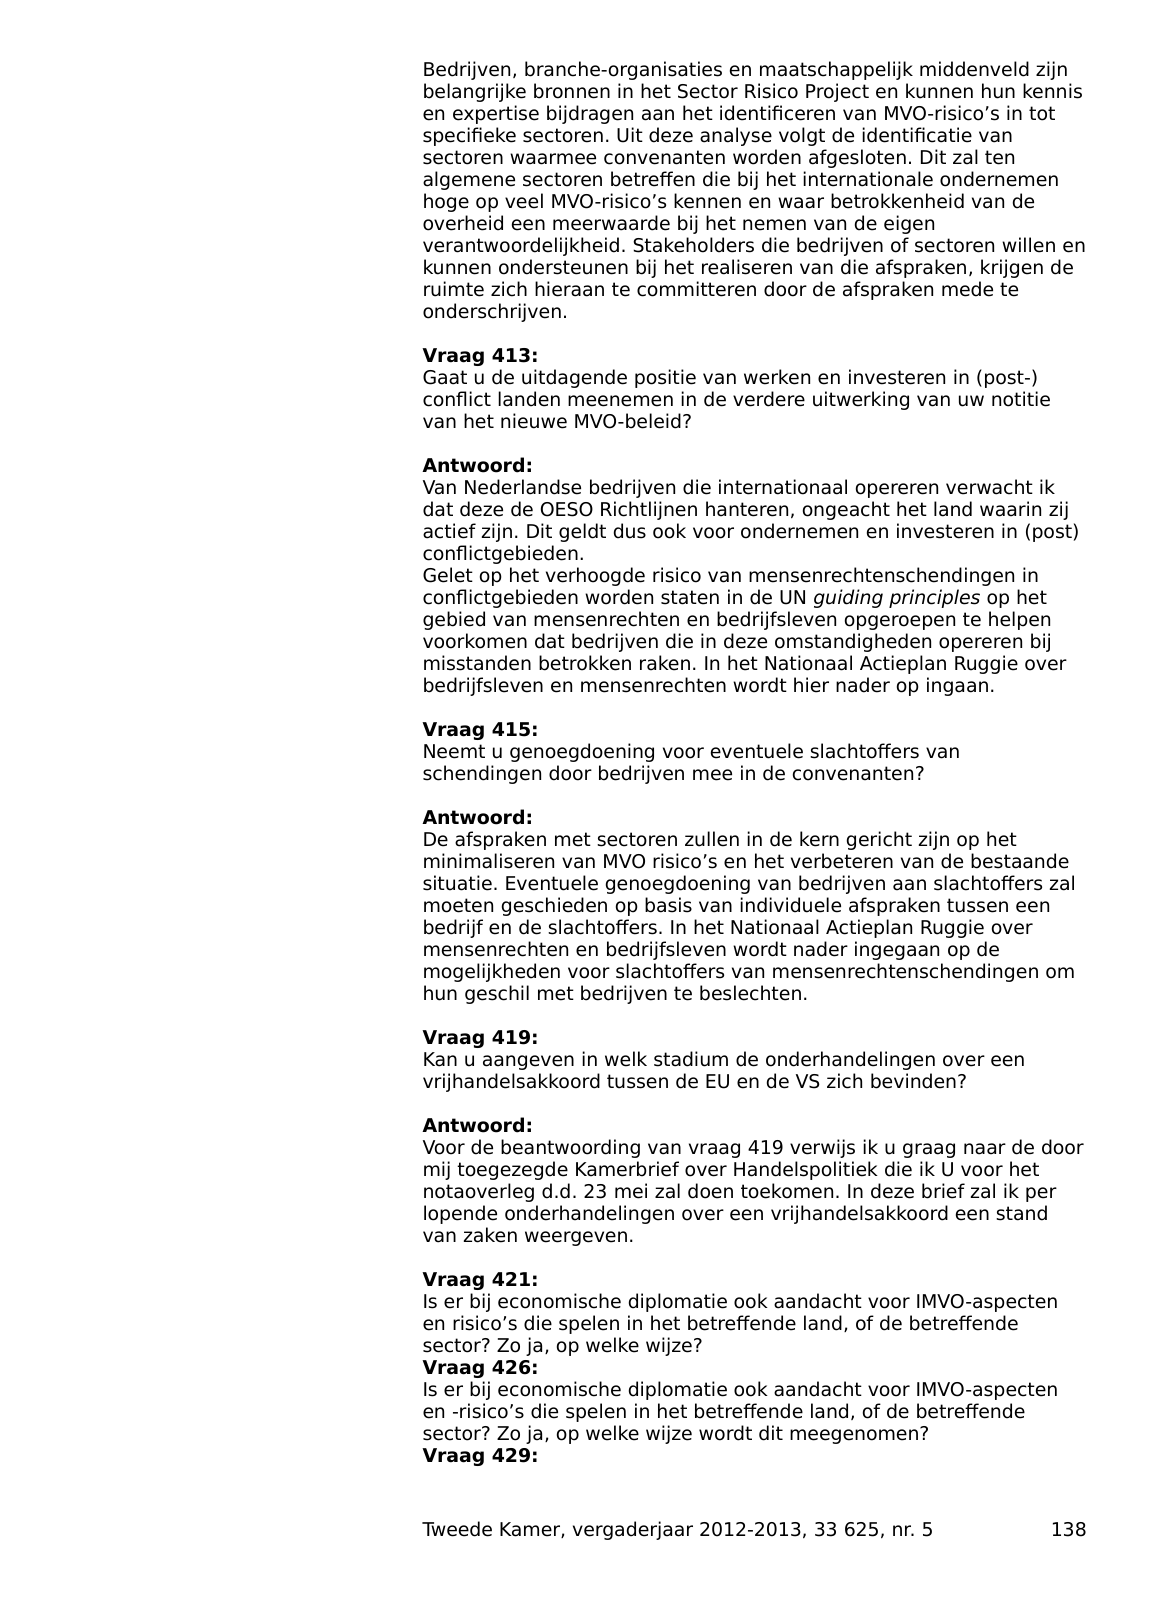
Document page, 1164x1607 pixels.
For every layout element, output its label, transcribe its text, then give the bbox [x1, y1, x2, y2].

text Vraag 415: [422, 719, 1087, 741]
text Antwoord: [422, 807, 1087, 829]
text Vraag 413: [422, 345, 1087, 367]
text Vraag 426: [422, 1357, 1087, 1379]
text Kan u aangeven in welk stadium de onderhandelingen over een vrijhandelsakkoord tussen de EU en de VS zich bevinden? [422, 1049, 1087, 1093]
text Bedrijven, branche-organisaties en maatschappelijk middenveld zijn belangrijke bronnen in het Sector Risico Project en kunnen hun kennis en expertise bijdragen aan het identificeren van MVO-risico’s in tot specifieke sectoren. Uit deze analyse volgt de identificatie van sectoren waarmee convenanten worden afgesloten. Dit zal ten algemene sectoren betreffen die bij het internationale ondernemen hoge op veel MVO-risico’s kennen en waar betrokkenheid van de overheid een meerwaarde bij het nemen van de eigen verantwoordelijkheid. Stakeholders die bedrijven of sectoren willen en kunnen ondersteunen bij het realiseren van die afspraken, krijgen de ruimte zich hieraan te committeren door de afspraken mede te onderschrijven. [422, 59, 1087, 323]
text Gelet op het verhoogde risico van mensenrechtenschendingen in conflictgebieden worden staten in de UN guiding principles op het gebied van mensenrechten en bedrijfsleven opgeroepen te helpen voorkomen dat bedrijven die in deze omstandigheden opereren bij misstanden betrokken raken. In het Nationaal Actieplan Ruggie over bedrijfsleven en mensenrechten wordt hier nader op ingaan. [422, 565, 1087, 697]
text Antwoord: [422, 1115, 1087, 1137]
text Is er bij economische diplomatie ook aandacht voor IMVO-aspecten en risico’s die spelen in het betreffende land, of de betreffende sector? Zo ja, op welke wijze? [422, 1291, 1087, 1357]
text Voor de beantwoording van vraag 419 verwijs ik u graag naar de door mij toegezegde Kamerbrief over Handelspolitiek die ik U voor het notaoverleg d.d. 23 mei zal doen toekomen. In deze brief zal ik per lopende onderhandelingen over een vrijhandelsakkoord een stand van zaken weergeven. [422, 1137, 1087, 1247]
text Antwoord: [422, 455, 1087, 477]
text Gaat u de uitdagende positie van werken en investeren in (post-) conflict landen meenemen in de verdere uitwerking van uw notitie van het nieuwe MVO-beleid? [422, 367, 1087, 433]
text De afspraken met sectoren zullen in de kern gericht zijn op het minimaliseren van MVO risico’s en het verbeteren van de bestaande situatie. Eventuele genoegdoening van bedrijven aan slachtoffers zal moeten geschieden op basis van individuele afspraken tussen een bedrijf en de slachtoffers. In het Nationaal Actieplan Ruggie over mensenrechten en bedrijfsleven wordt nader ingegaan op de mogelijkheden voor slachtoffers van mensenrechtenschendingen om hun geschil met bedrijven te beslechten. [422, 829, 1087, 1005]
text Vraag 421: [422, 1269, 1087, 1291]
text Is er bij economische diplomatie ook aandacht voor IMVO-aspecten en -risico’s die spelen in het betreffende land, of de betreffende sector? Zo ja, op welke wijze wordt dit meegenomen? [422, 1379, 1087, 1445]
text Neemt u genoegdoening voor eventuele slachtoffers van schendingen door bedrijven mee in de convenanten? [422, 741, 1087, 785]
text Vraag 429: [422, 1445, 1087, 1467]
text Van Nederlandse bedrijven die internationaal opereren verwacht ik dat deze de OESO Richtlijnen hanteren, ongeacht het land waarin zij actief zijn. Dit geldt dus ook voor ondernemen en investeren in (post) conflictgebieden. [422, 477, 1087, 565]
text Vraag 419: [422, 1027, 1087, 1049]
